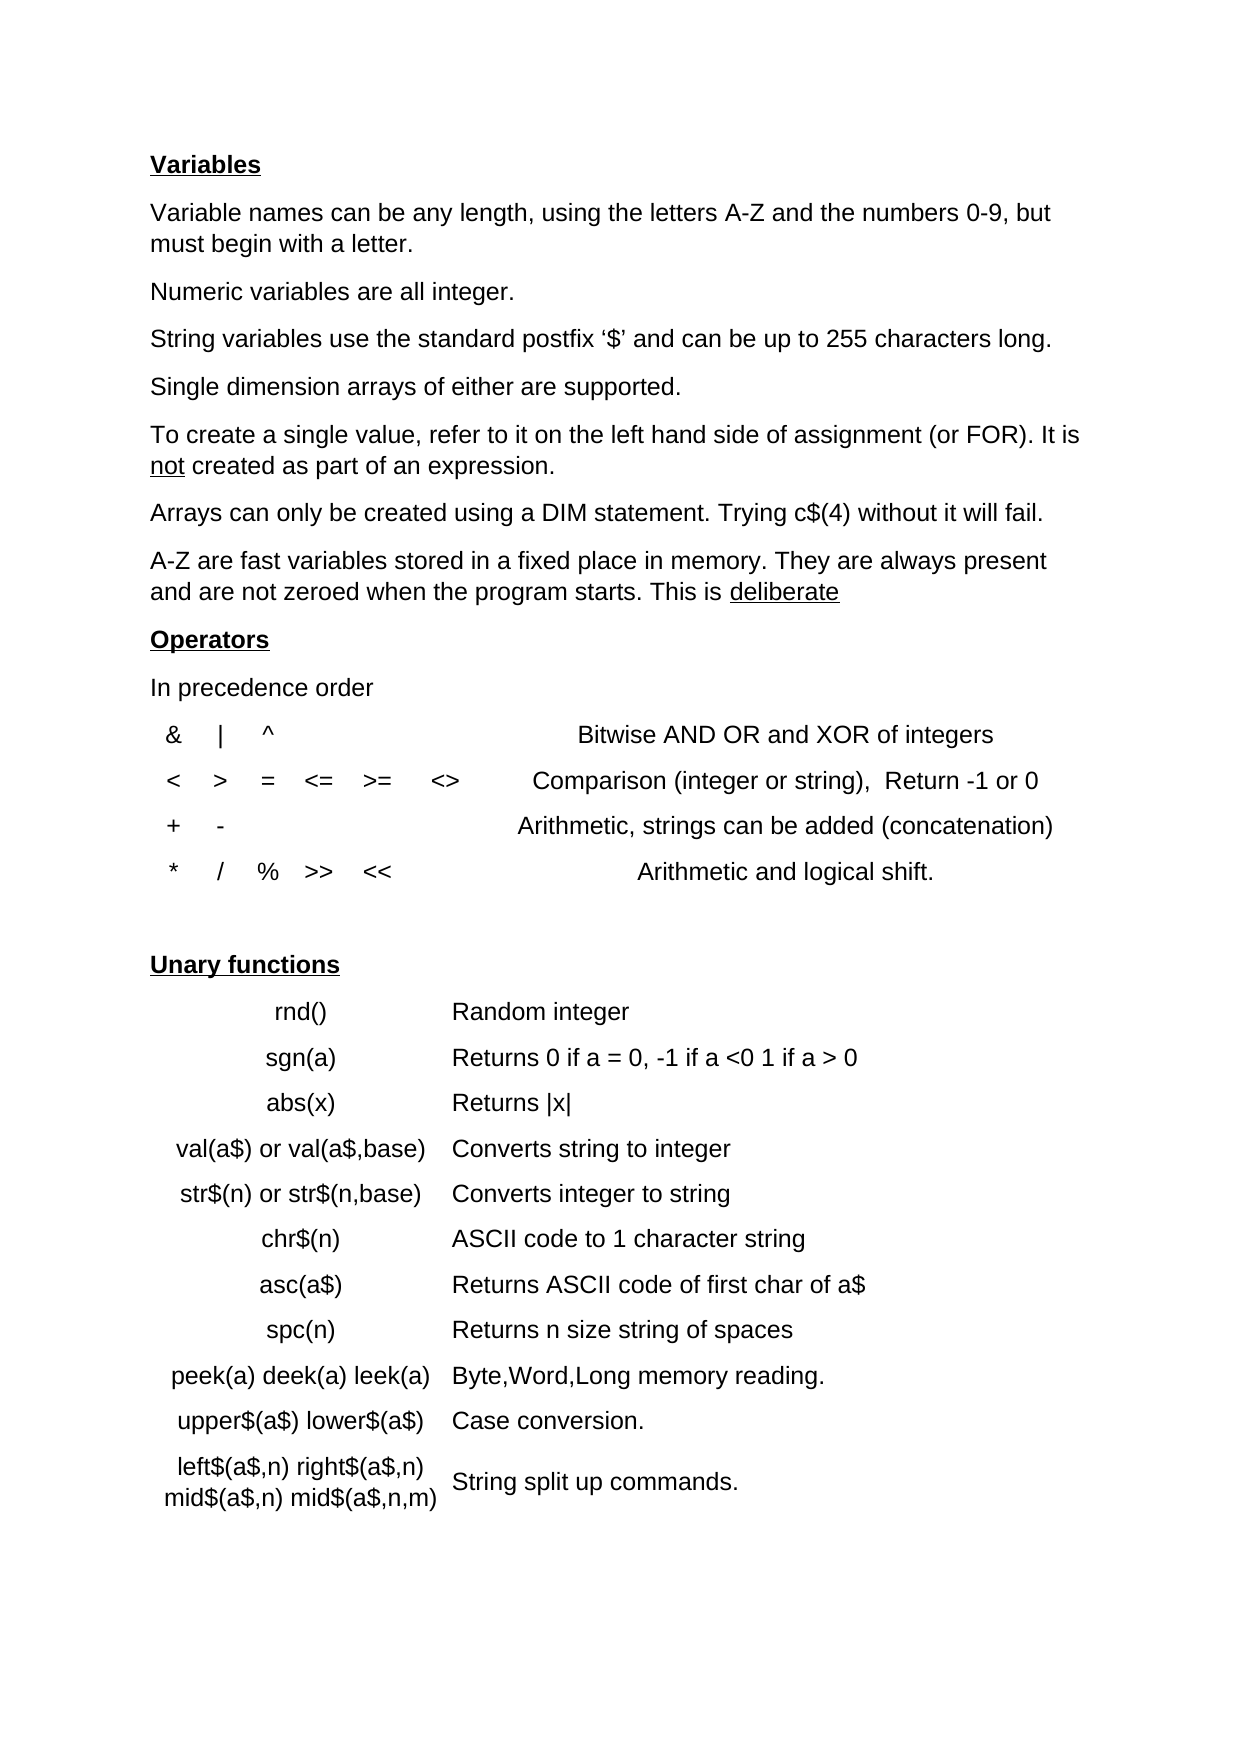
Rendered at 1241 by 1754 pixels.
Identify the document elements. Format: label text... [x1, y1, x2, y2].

table_cell Byte,Word,Long memory reading. [452, 1361, 1090, 1406]
table_cell = [244, 766, 292, 811]
table_cell str$(n) or str$(n,base) [150, 1179, 452, 1224]
table_cell Case conversion. [452, 1406, 1090, 1451]
table_cell Converts string to integer [452, 1134, 1090, 1179]
table_cell + [150, 811, 197, 856]
table_header Random integer [452, 997, 1090, 1043]
table_cell Comparison (integer or string), Return -1 or 0 [481, 766, 1090, 811]
text Operators [150, 625, 1090, 653]
text To create a single value, refer to it on the left hand side of assignment (or FOR). It is not created as part of an expression. [150, 419, 1090, 479]
table_header Bitwise AND OR and XOR of integers [481, 720, 1090, 766]
table_cell val(a$) or val(a$,base) [150, 1134, 452, 1179]
table_cell Arithmetic and logical shift. [481, 856, 1090, 902]
text Variable names can be any length, using the letters A-Z and the numbers 0-9, but must begin with a letter. [150, 198, 1090, 257]
table_cell peek(a) deek(a) leek(a) [150, 1361, 452, 1406]
table_cell chr$(n) [150, 1224, 452, 1270]
text Arrays can only be created using a DIM statement. Trying c$(4) without it will fail. [150, 498, 1090, 527]
table_cell sgn(a) [150, 1043, 452, 1088]
text Unary functions [150, 949, 1090, 978]
table_cell << [345, 856, 409, 902]
table_header | [197, 720, 244, 766]
table_cell Returns |x| [452, 1088, 1090, 1133]
table_cell / [197, 856, 244, 902]
text In precedence order [150, 672, 1090, 701]
text Variables [150, 150, 1090, 179]
table_cell [345, 811, 409, 856]
table_cell asc(a$) [150, 1270, 452, 1315]
table_cell - [197, 811, 244, 856]
table_cell spc(n) [150, 1315, 452, 1361]
text A-Z are fast variables stored in a fixed place in memory. They are always present and are not zeroed when the program starts. This is deliberate [150, 546, 1090, 606]
table_header ^ [244, 720, 292, 766]
table_header rnd() [150, 997, 452, 1043]
table_cell % [244, 856, 292, 902]
table_header & [150, 720, 197, 766]
table_header [409, 720, 481, 766]
table_cell <= [292, 766, 345, 811]
table_cell abs(x) [150, 1088, 452, 1133]
table_cell Returns ASCII code of first char of a$ [452, 1270, 1090, 1315]
table_header [345, 720, 409, 766]
table_cell Returns n size string of spaces [452, 1315, 1090, 1361]
table_cell < [150, 766, 197, 811]
table_cell [409, 811, 481, 856]
text String variables use the standard postfix ‘$’ and can be up to 255 characters long. [150, 324, 1090, 353]
table_cell <> [409, 766, 481, 811]
text Numeric variables are all integer. [150, 276, 1090, 305]
table_cell >= [345, 766, 409, 811]
table_cell >> [292, 856, 345, 902]
table_cell [409, 856, 481, 902]
table_cell Converts integer to string [452, 1179, 1090, 1224]
table_cell String split up commands. [452, 1451, 1090, 1528]
table_cell > [197, 766, 244, 811]
text Single dimension arrays of either are supported. [150, 372, 1090, 401]
table_header [292, 720, 345, 766]
table_cell ASCII code to 1 character string [452, 1224, 1090, 1270]
table_cell Returns 0 if a = 0, -1 if a <0 1 if a > 0 [452, 1043, 1090, 1088]
table_cell left$(a$,n) right$(a$,n) mid$(a$,n) mid$(a$,n,m) [150, 1451, 452, 1528]
table_cell Arithmetic, strings can be added (concatenation) [481, 811, 1090, 856]
table_cell upper$(a$) lower$(a$) [150, 1406, 452, 1451]
table_cell [244, 811, 292, 856]
table_cell [292, 811, 345, 856]
table_cell * [150, 856, 197, 902]
